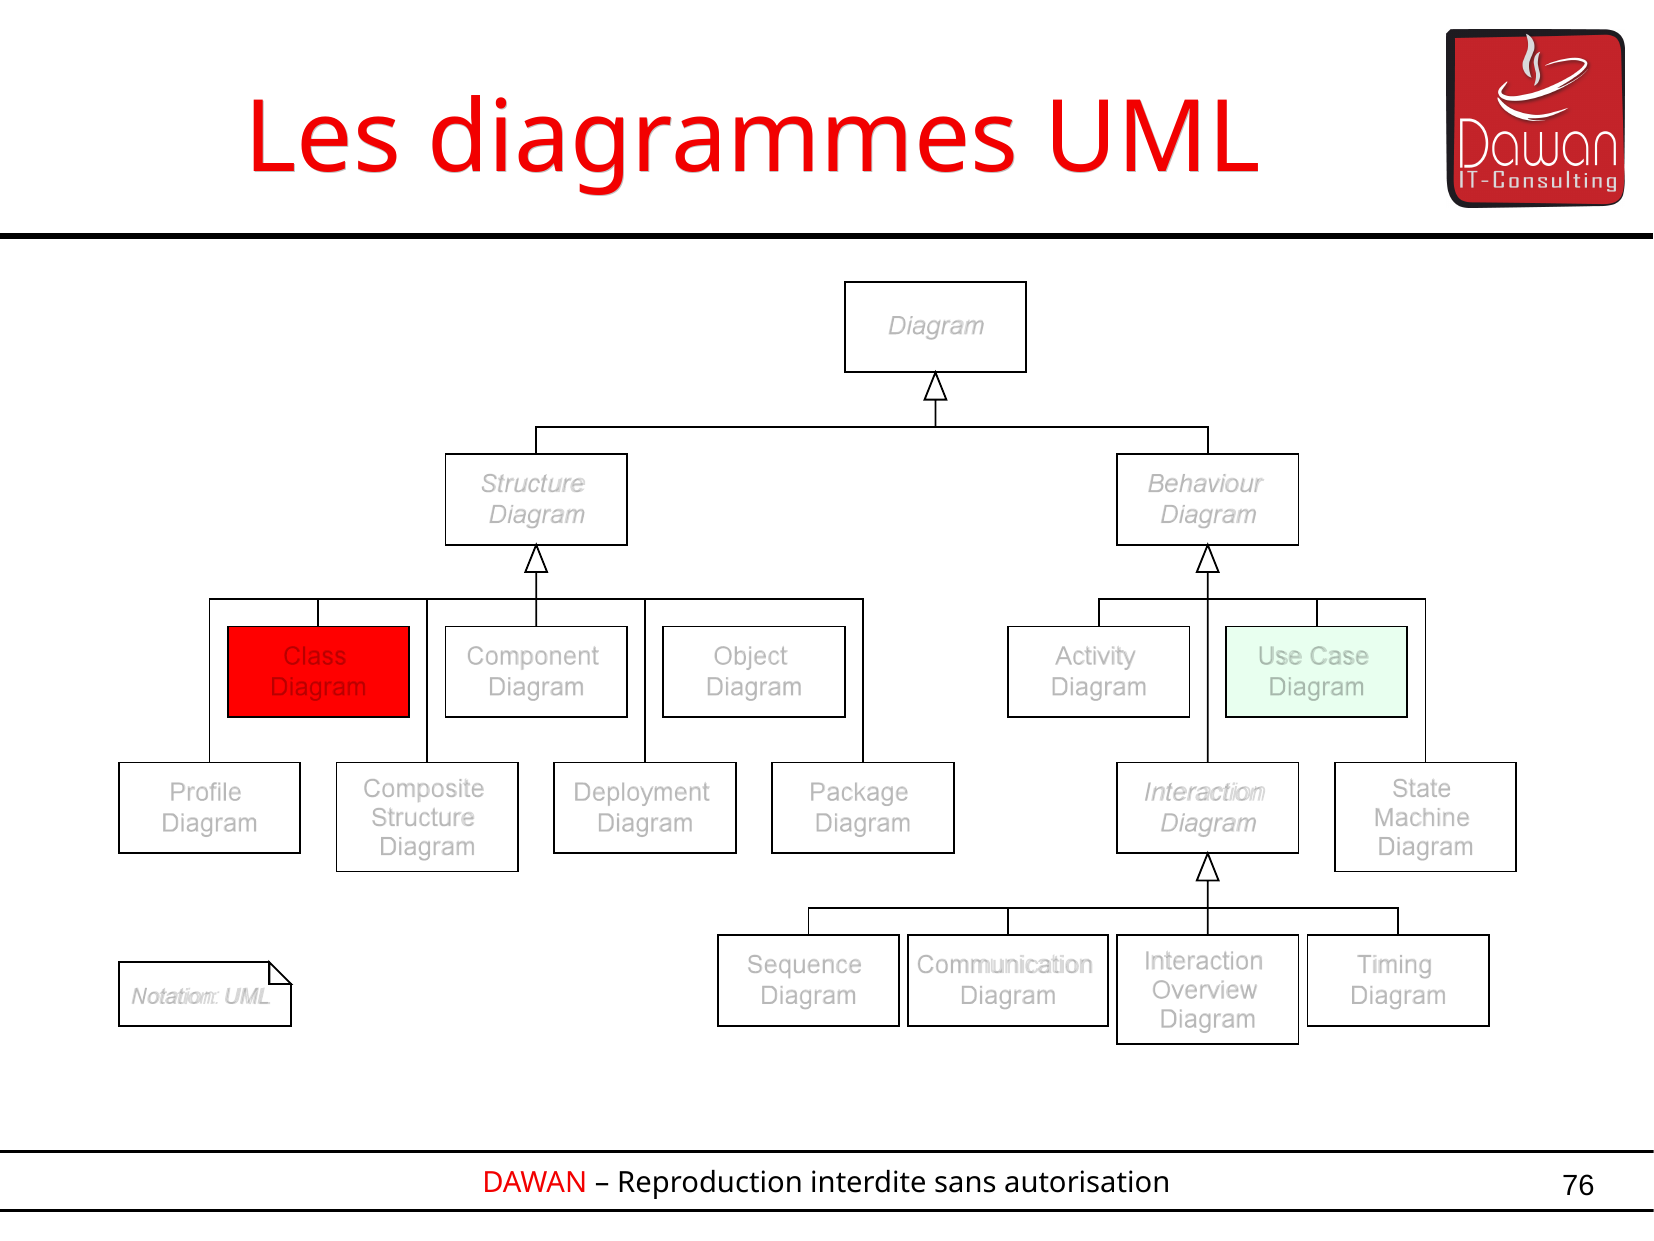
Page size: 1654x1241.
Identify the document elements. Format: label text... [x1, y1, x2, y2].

text_box [846, 283, 1025, 371]
text_box [1118, 763, 1298, 852]
text_box [1227, 627, 1406, 716]
text_box [271, 967, 287, 983]
text_box [1308, 936, 1488, 1025]
text_box [1118, 936, 1298, 1043]
text_box [120, 963, 290, 1025]
text_box [719, 936, 898, 1025]
text_box [664, 627, 844, 716]
text_box [1336, 763, 1515, 871]
text_box [909, 936, 1107, 1025]
text_box [1118, 455, 1298, 544]
text_box [229, 627, 408, 716]
picture [1447, 29, 1625, 208]
title Les diagrammes UML [59, 29, 1447, 237]
text_box [446, 627, 626, 716]
text_box [120, 763, 299, 852]
text_box [555, 763, 735, 852]
text_box [446, 455, 626, 544]
text_box [1009, 627, 1189, 716]
text_box [773, 763, 953, 852]
text_box [337, 763, 517, 871]
